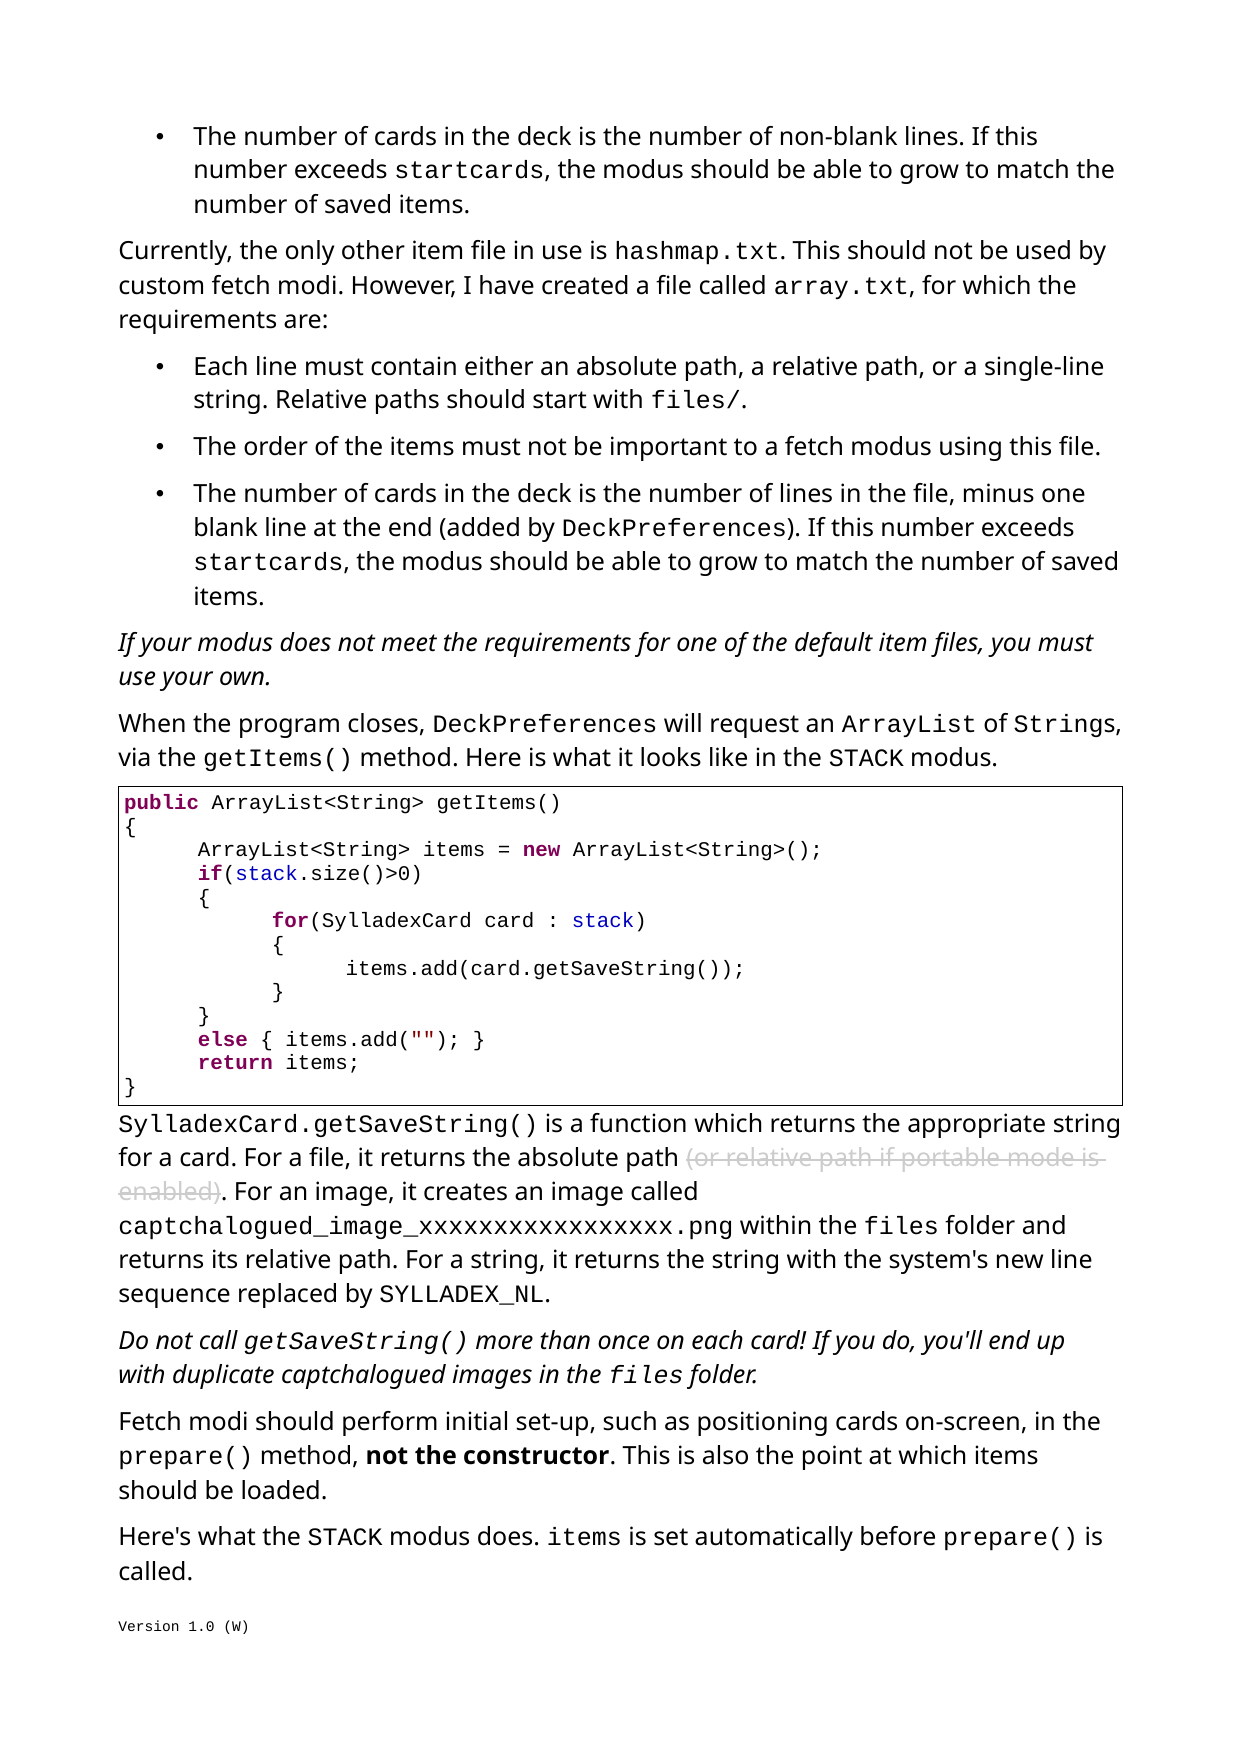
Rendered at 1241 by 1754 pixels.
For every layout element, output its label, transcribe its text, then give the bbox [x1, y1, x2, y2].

list The number of cards in the deck is the number of lines in the file, minus one blank line at the end (added by DeckPreferences). If this number exceeds startcards, the modus should be able to grow to match the number of saved items. [156, 476, 1122, 612]
list The number of cards in the deck is the number of non-blank lines. If this number exceeds startcards, the modus should be able to grow to match the number of saved items. [156, 118, 1122, 221]
text SylladexCard.getSaveString() is a function which returns the appropriate string for a card. For a file, it returns the absolute path (or relative path if portable mode is enabled). For an image, it creates an image called captchalogued_image_xxxxxxxxxxxxxxxxx.png within the files folder and returns its relative path. For a string, it returns the string with the system's new line sequence replaced by SYLLADEX_NL. [118, 1106, 1122, 1310]
text Currently, the only other item file in use is hashmap.txt. This should not be used by custom fetch modi. However, I have created a file called array.txt, for which the requirements are: [118, 233, 1122, 336]
list The order of the items must not be important to a fetch modus using this file. [156, 429, 1122, 463]
list Each line must contain either an absolute path, a relative path, or a single-line string. Relative paths should start with files/. [156, 348, 1122, 416]
table_header public ArrayList<String> getItems() { ArrayList<String> items = new ArrayList<String>(); if(stack.size()>0) { for(SylladexCard card : stack) { items.add(card.getSaveString()); } } else { items.add(""); } return items; } [119, 787, 1122, 1105]
text If your modus does not meet the requirements for one of the default item files, you must use your own. [118, 625, 1122, 693]
text Fetch modi should perform initial set-up, such as positioning cards on-screen, in the prepare() method, not the constructor. This is also the point at which items should be loaded. [118, 1404, 1122, 1506]
text Here's what the STACK modus does. items is set automatically before prepare() is called. [118, 1519, 1122, 1587]
text When the program closes, DeckPreferences will request an ArrayList of Strings, via the getItems() method. Here is what it looks like in the STACK modus. [118, 705, 1122, 774]
text Do not call getSaveString() more than once on each card! If you do, you'll end up with duplicate captchalogued images in the files folder. [118, 1323, 1122, 1391]
